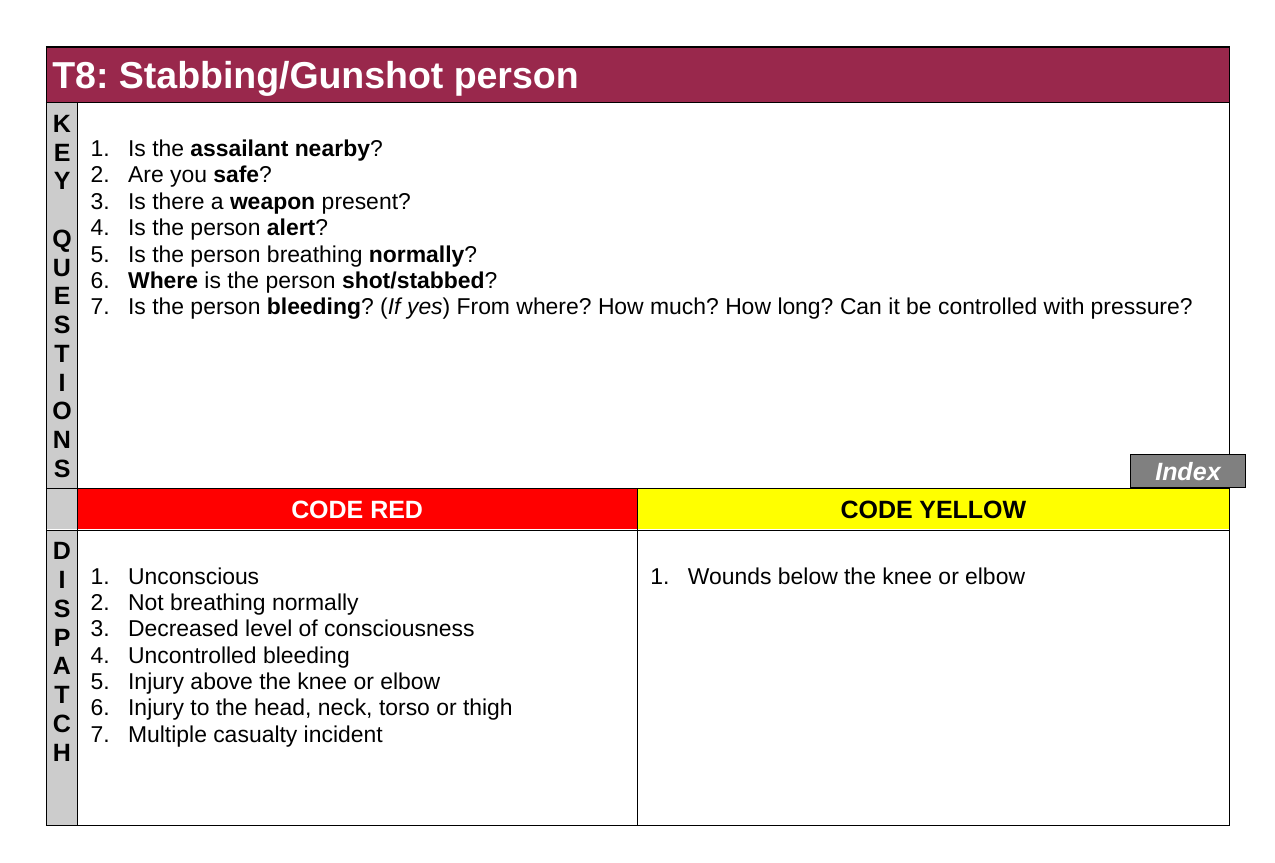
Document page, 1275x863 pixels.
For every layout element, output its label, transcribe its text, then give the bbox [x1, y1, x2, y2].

table_cell DISPATCH [47, 531, 77, 825]
table_cell CODE YELLOW [638, 489, 1229, 529]
table_cell CODE RED [78, 489, 637, 529]
table_cell Is the assailant nearby? Are you safe? Is there a weapon present? Is the person alert? Is the person breathing normally? Where is the person shot/stabbed? Is the person bleeding? (If yes) From where? How much? How long? Can it be controlled with pressure? [78, 103, 1229, 488]
table_cell KEY QUESTIONS [47, 103, 77, 488]
table_cell [47, 489, 77, 529]
table_cell Unconscious Not breathing normally Decreased level of consciousness Uncontrolled bleeding Injury above the knee or elbow Injury to the head, neck, torso or thigh Multiple casualty incident [78, 531, 637, 825]
table_cell Wounds below the knee or elbow [638, 531, 1229, 825]
table_header T8: Stabbing/Gunshot person [47, 48, 1229, 102]
